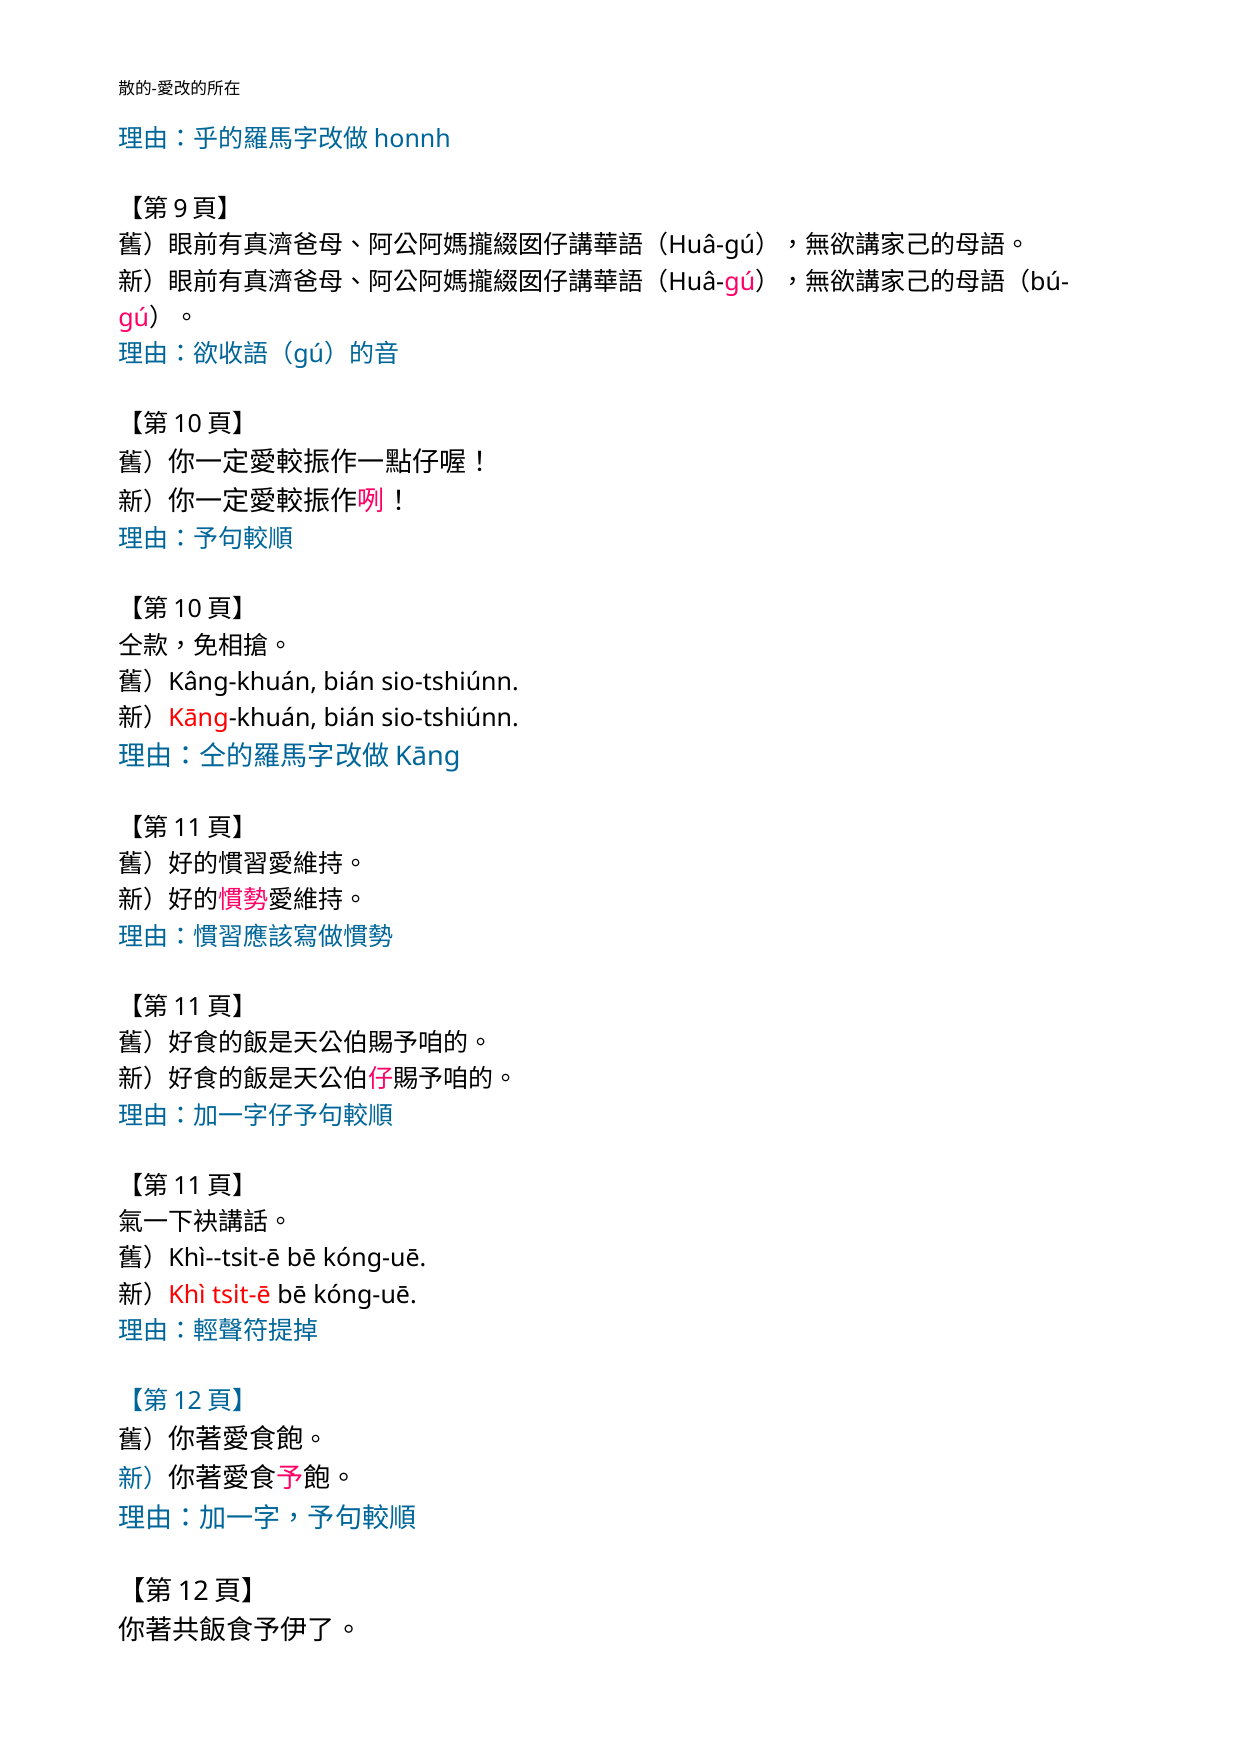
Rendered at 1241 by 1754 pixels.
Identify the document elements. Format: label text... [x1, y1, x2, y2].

text 【第12頁】 [118, 1381, 1122, 1417]
text 新）好食的飯是天公伯仔賜予咱的。 [118, 1059, 1122, 1095]
text 理由：慣習應該寫做慣勢 [118, 916, 1122, 952]
text 新）好的慣勢愛維持。 [118, 880, 1122, 916]
text 理由：輕聲符提掉 [118, 1310, 1122, 1347]
text 舊）Kâng-khuán, bián sio-tshiúnn. [118, 661, 1122, 698]
text 理由：乎的羅馬字改做 honnh [118, 118, 1122, 154]
text 理由：予句較順 [118, 518, 1122, 555]
text 新）Khì tsi̍t-ē bē kóng-uē. [118, 1274, 1122, 1310]
text 你著共飯食予伊了。 [118, 1608, 1122, 1647]
text 新）Kāng-khuán, bián sio-tshiúnn. [118, 698, 1122, 734]
text 【第9頁】 [118, 188, 1122, 225]
text 舊）好的慣習愛維持。 [118, 843, 1122, 880]
text 新）你著愛食予飽。 [118, 1456, 1122, 1496]
text 舊）眼前有真濟爸母、阿公阿媽攏綴囡仔講華語（Huâ-gú），無欲講家己的母語。 [118, 225, 1122, 261]
text 【第11頁】 [118, 986, 1122, 1023]
text 舊）你著愛食飽。 [118, 1417, 1122, 1456]
text 【第11頁】 [118, 807, 1122, 843]
text 新）你一定愛較振作咧！ [118, 479, 1122, 518]
text 【第10頁】 [118, 589, 1122, 625]
text 新）眼前有真濟爸母、阿公阿媽攏綴囡仔講華語（Huâ-gú），無欲講家己的母語（bú-gú）。 [118, 261, 1122, 333]
text 【第12頁】 [118, 1569, 1122, 1608]
text 氣一下袂講話。 [118, 1202, 1122, 1238]
text 理由：加一字仔予句較順 [118, 1095, 1122, 1131]
text 舊）你一定愛較振作一點仔喔！ [118, 440, 1122, 479]
text 【第10頁】 [118, 404, 1122, 440]
text 舊）Khì--tsi̍t-ē bē kóng-uē. [118, 1238, 1122, 1274]
text 舊）好食的飯是天公伯賜予咱的。 [118, 1023, 1122, 1059]
text 理由：欲收語（gú）的音 [118, 333, 1122, 370]
text 理由：加一字，予句較順 [118, 1496, 1122, 1535]
text 仝款，免相搶。 [118, 625, 1122, 661]
text 理由：仝的羅馬字改做 Kāng [118, 734, 1122, 773]
text 【第11頁】 [118, 1165, 1122, 1202]
